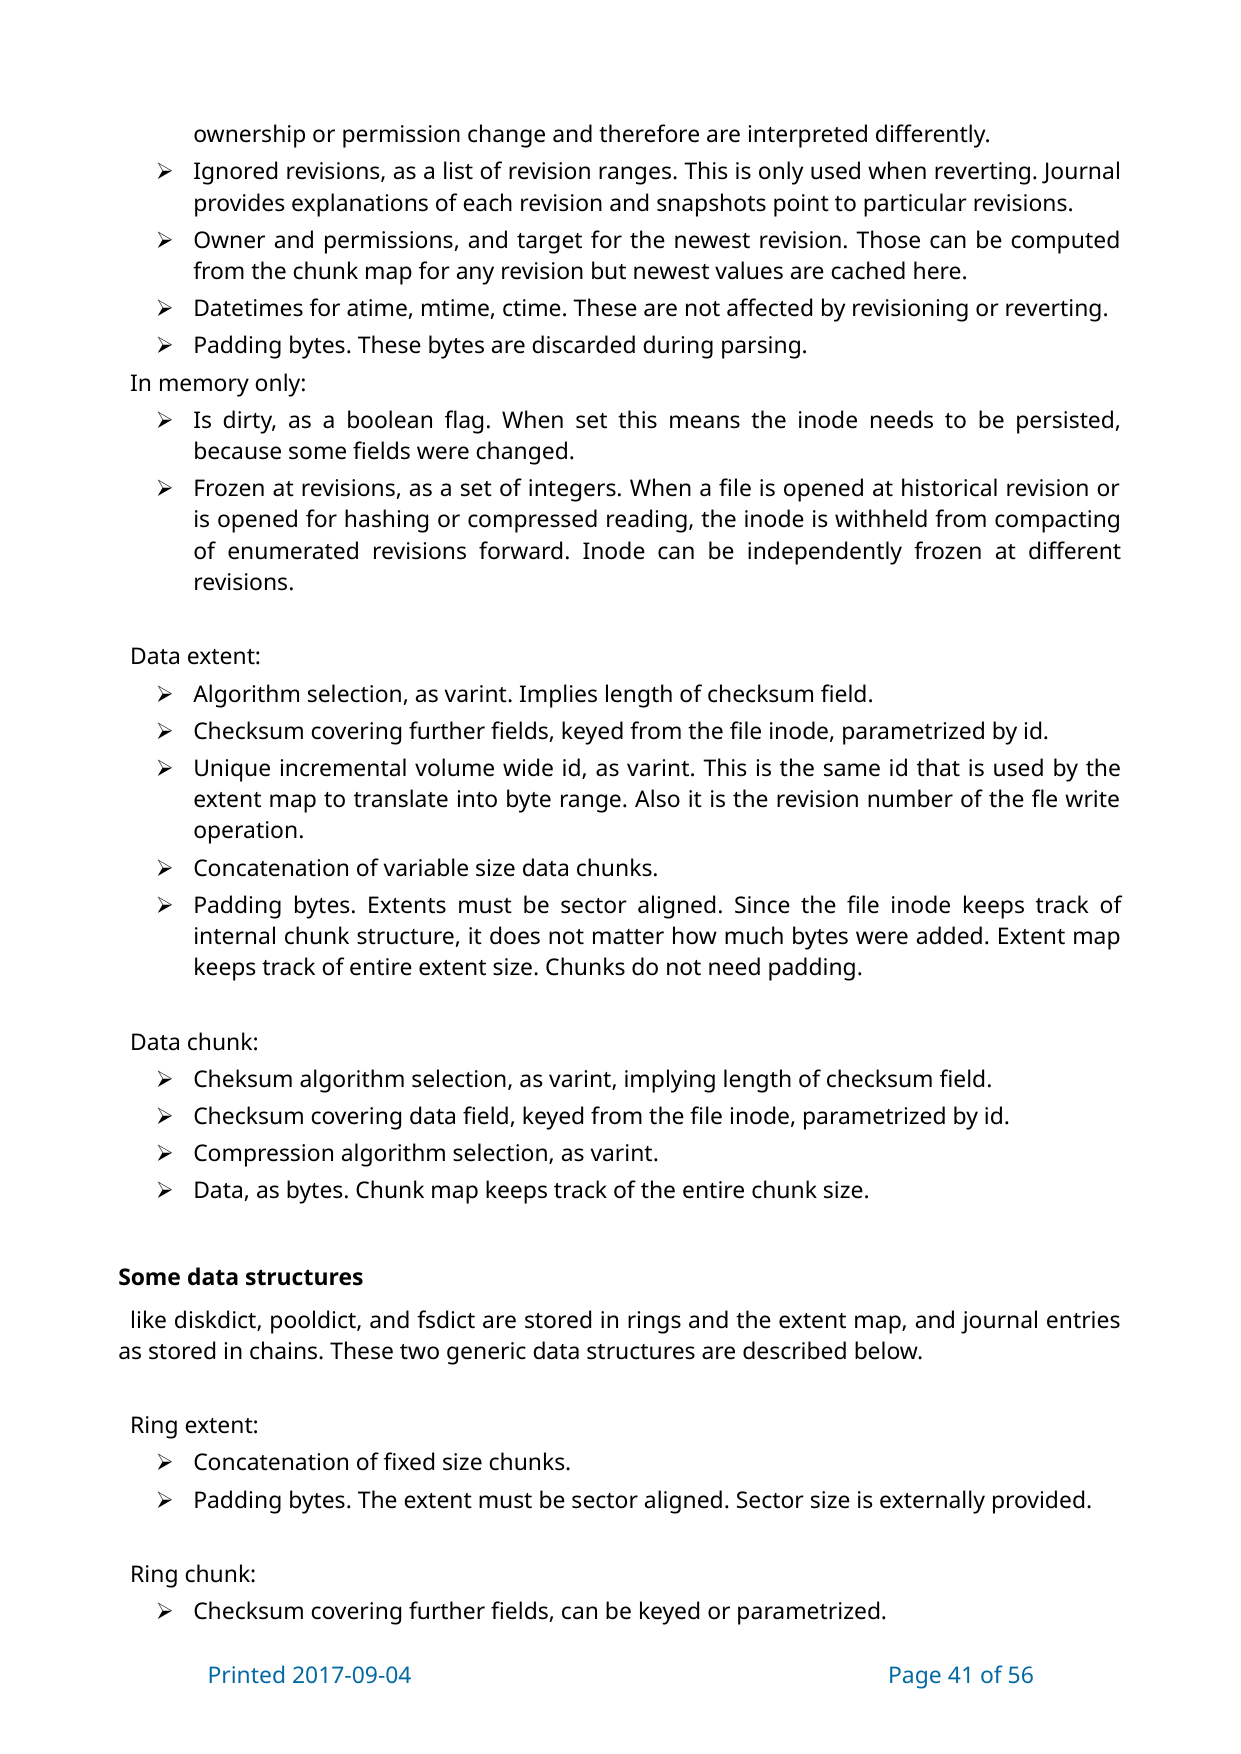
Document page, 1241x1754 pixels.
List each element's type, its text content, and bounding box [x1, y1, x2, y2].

text Ring extent: [118, 1409, 1122, 1440]
text Data chunk: [118, 1026, 1122, 1057]
list Datetimes for atime, mtime, ctime. These are not affected by revisioning or reverting. [156, 292, 1122, 323]
list Cheksum algorithm selection, as varint, implying length of checksum field. [156, 1063, 1122, 1094]
list Checksum covering further fields, can be keyed or parametrized. [156, 1595, 1122, 1626]
list Padding bytes. Extents must be sector aligned. Since the file inode keeps track of internal chunk structure, it does not matter how much bytes were added. Extent map keeps track of entire extent size. Chunks do not need padding. [156, 889, 1122, 982]
list Algorithm selection, as varint. Implies length of checksum field. [156, 677, 1122, 709]
text Data extent: [118, 640, 1122, 672]
list Checksum covering data field, keyed from the file inode, parametrized by id. [156, 1100, 1122, 1131]
list Compression algorithm selection, as varint. [156, 1137, 1122, 1168]
list ownership or permission change and therefore are interpreted differently. [156, 118, 1122, 149]
list Ignored revisions, as a list of revision ranges. This is only used when reverting. Journal provides explanations of each revision and snapshots point to particular revisions. [156, 155, 1122, 218]
text like diskdict, pooldict, and fsdict are stored in rings and the extent map, and journal entries as stored in chains. These two generic data structures are described below. [118, 1303, 1122, 1366]
list Owner and permissions, and target for the newest revision. Those can be computed from the chunk map for any revision but newest values are cached here. [156, 224, 1122, 286]
list Concatenation of variable size data chunks. [156, 852, 1122, 883]
subtitle Some data structures [118, 1261, 1122, 1292]
list Frozen at revisions, as a set of integers. When a file is opened at historical revision or is opened for hashing or compressed reading, the inode is withheld from compacting of enumerated revisions forward. Inode can be independently frozen at different revisions. [156, 472, 1122, 597]
text In memory only: [118, 367, 1122, 398]
list Padding bytes. The extent must be sector aligned. Sector size is externally provided. [156, 1483, 1122, 1515]
list Is dirty, as a boolean flag. When set this means the inode needs to be persisted, because some fields were changed. [156, 404, 1122, 466]
text Ring chunk: [118, 1558, 1122, 1589]
list Checksum covering further fields, keyed from the file inode, parametrized by id. [156, 715, 1122, 746]
list Concatenation of fixed size chunks. [156, 1446, 1122, 1478]
list Unique incremental volume wide id, as varint. This is the same id that is used by the extent map to translate into byte range. Also it is the revision number of the fle write operation. [156, 752, 1122, 846]
list Data, as bytes. Chunk map keeps track of the entire chunk size. [156, 1174, 1122, 1206]
list Padding bytes. These bytes are discarded during parsing. [156, 329, 1122, 361]
